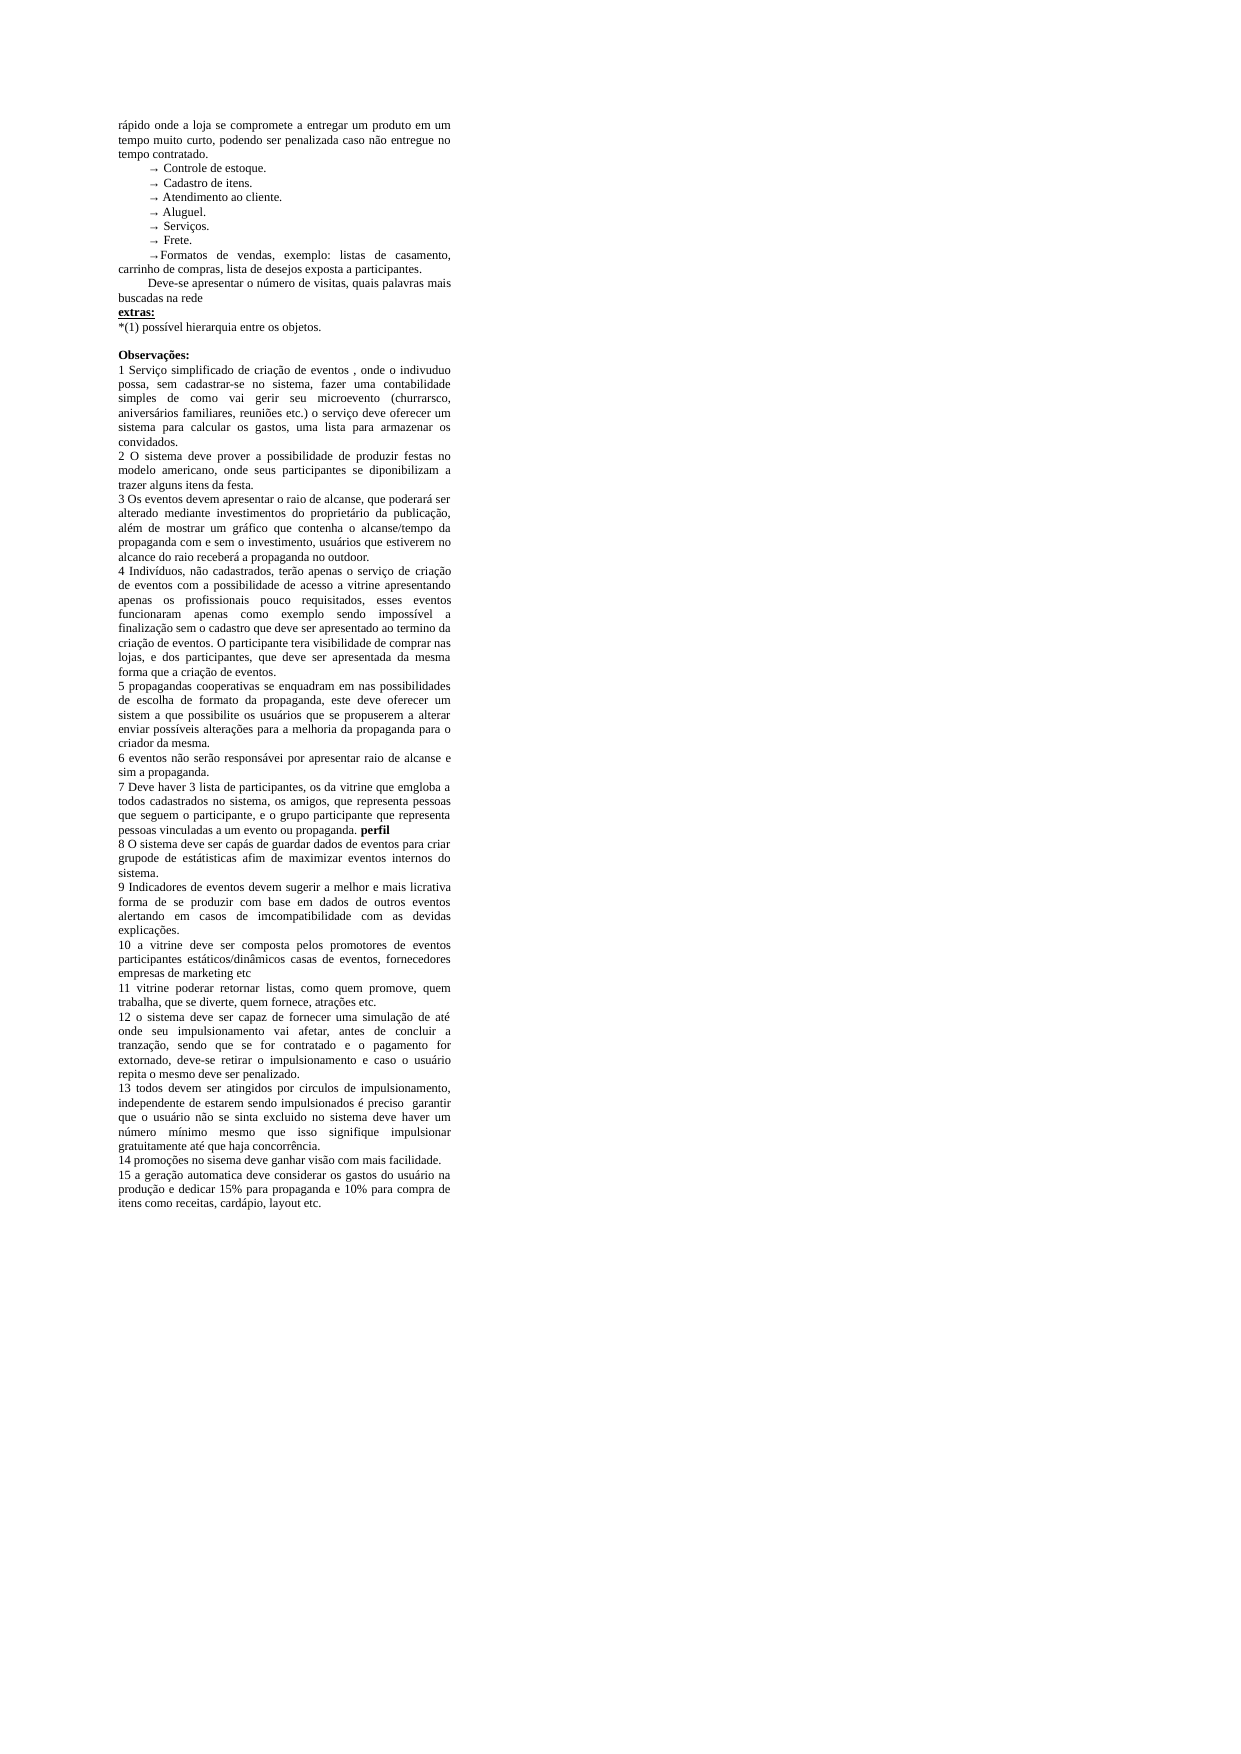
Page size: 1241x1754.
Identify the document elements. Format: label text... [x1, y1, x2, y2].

text 11 vitrine poderar retornar listas, como quem promove, quem trabalha, que se diverte, quem fornece, atrações etc. [118, 981, 451, 1009]
text → Controle de estoque. [118, 161, 451, 176]
text Deve-se apresentar o número de visitas, quais palavras mais buscadas na rede [118, 276, 451, 305]
text 14 promoções no sisema deve ganhar visão com mais facilidade. [118, 1153, 451, 1167]
text → Atendimento ao cliente. [118, 190, 451, 204]
text 2 O sistema deve prover a possibilidade de produzir festas no modelo americano, onde seus participantes se diponibilizam a trazer alguns itens da festa. [118, 449, 451, 492]
text → Serviços. [118, 219, 451, 233]
text 4 Indivíduos, não cadastrados, terão apenas o serviço de criação de eventos com a possibilidade de acesso a vitrine apresentando apenas os profissionais pouco requisitados, esses eventos funcionaram apenas como exemplo sendo impossível a finalização sem o cadastro que deve ser apresentado ao termino da criação de eventos. O participante tera visibilidade de comprar nas lojas, e dos participantes, que deve ser apresentada da mesma forma que a criação de eventos. [118, 564, 451, 679]
text 3 Os eventos devem apresentar o raio de alcanse, que poderará ser alterado mediante investimentos do proprietário da publicação, além de mostrar um gráfico que contenha o alcanse/tempo da propaganda com e sem o investimento, usuários que estiverem no alcance do raio receberá a propaganda no outdoor. [118, 492, 451, 564]
text 1 Serviço simplificado de criação de eventos , onde o indivuduo possa, sem cadastrar-se no sistema, fazer uma contabilidade simples de como vai gerir seu microevento (churrarsco, aniversários familiares, reuniões etc.) o serviço deve oferecer um sistema para calcular os gastos, uma lista para armazenar os convidados. [118, 362, 451, 449]
text → Cadastro de itens. [118, 176, 451, 190]
text Observações: [118, 348, 451, 362]
text 5 propagandas cooperativas se enquadram em nas possibilidades de escolha de formato da propaganda, este deve oferecer um sistem a que possibilite os usuários que se propuserem a alterar enviar possíveis alterações para a melhoria da propaganda para o criador da mesma. [118, 679, 451, 751]
text 9 Indicadores de eventos devem sugerir a melhor e mais licrativa forma de se produzir com base em dados de outros eventos alertando em casos de imcompatibilidade com as devidas explicações. [118, 880, 451, 937]
text 10 a vitrine deve ser composta pelos promotores de eventos participantes estáticos/dinâmicos casas de eventos, fornecedores empresas de marketing etc [118, 937, 451, 981]
text → Aluguel. [118, 204, 451, 219]
text extras: [118, 305, 451, 319]
text 8 O sistema deve ser capás de guardar dados de eventos para criar grupode de estátisticas afim de maximizar eventos internos do sistema. [118, 837, 451, 880]
text →Formatos de vendas, exemplo: listas de casamento, carrinho de compras, lista de desejos exposta a participantes. [118, 247, 451, 276]
text *(1) possível hierarquia entre os objetos. [118, 319, 451, 334]
text 12 o sistema deve ser capaz de fornecer uma simulação de até onde seu impulsionamento vai afetar, antes de concluir a tranzação, sendo que se for contratado e o pagamento for extornado, deve-se retirar o impulsionamento e caso o usuário repita o mesmo deve ser penalizado. [118, 1009, 451, 1081]
text 13 todos devem ser atingidos por circulos de impulsionamento, independente de estarem sendo impulsionados é preciso garantir que o usuário não se sinta excluido no sistema deve haver um número mínimo mesmo que isso signifique impulsionar gratuitamente até que haja concorrência. [118, 1081, 451, 1153]
text 15 a geração automatica deve considerar os gastos do usuário na produção e dedicar 15% para propaganda e 10% para compra de itens como receitas, cardápio, layout etc. [118, 1167, 451, 1211]
text 6 eventos não serão responsávei por apresentar raio de alcanse e sim a propaganda. [118, 751, 451, 779]
text rápido onde a loja se compromete a entregar um produto em um tempo muito curto, podendo ser penalizada caso não entregue no tempo contratado. [118, 118, 451, 161]
text → Frete. [118, 233, 451, 247]
text 7 Deve haver 3 lista de participantes, os da vitrine que emgloba a todos cadastrados no sistema, os amigos, que representa pessoas que seguem o participante, e o grupo participante que representa pessoas vinculadas a um evento ou propaganda. perfil [118, 779, 451, 837]
